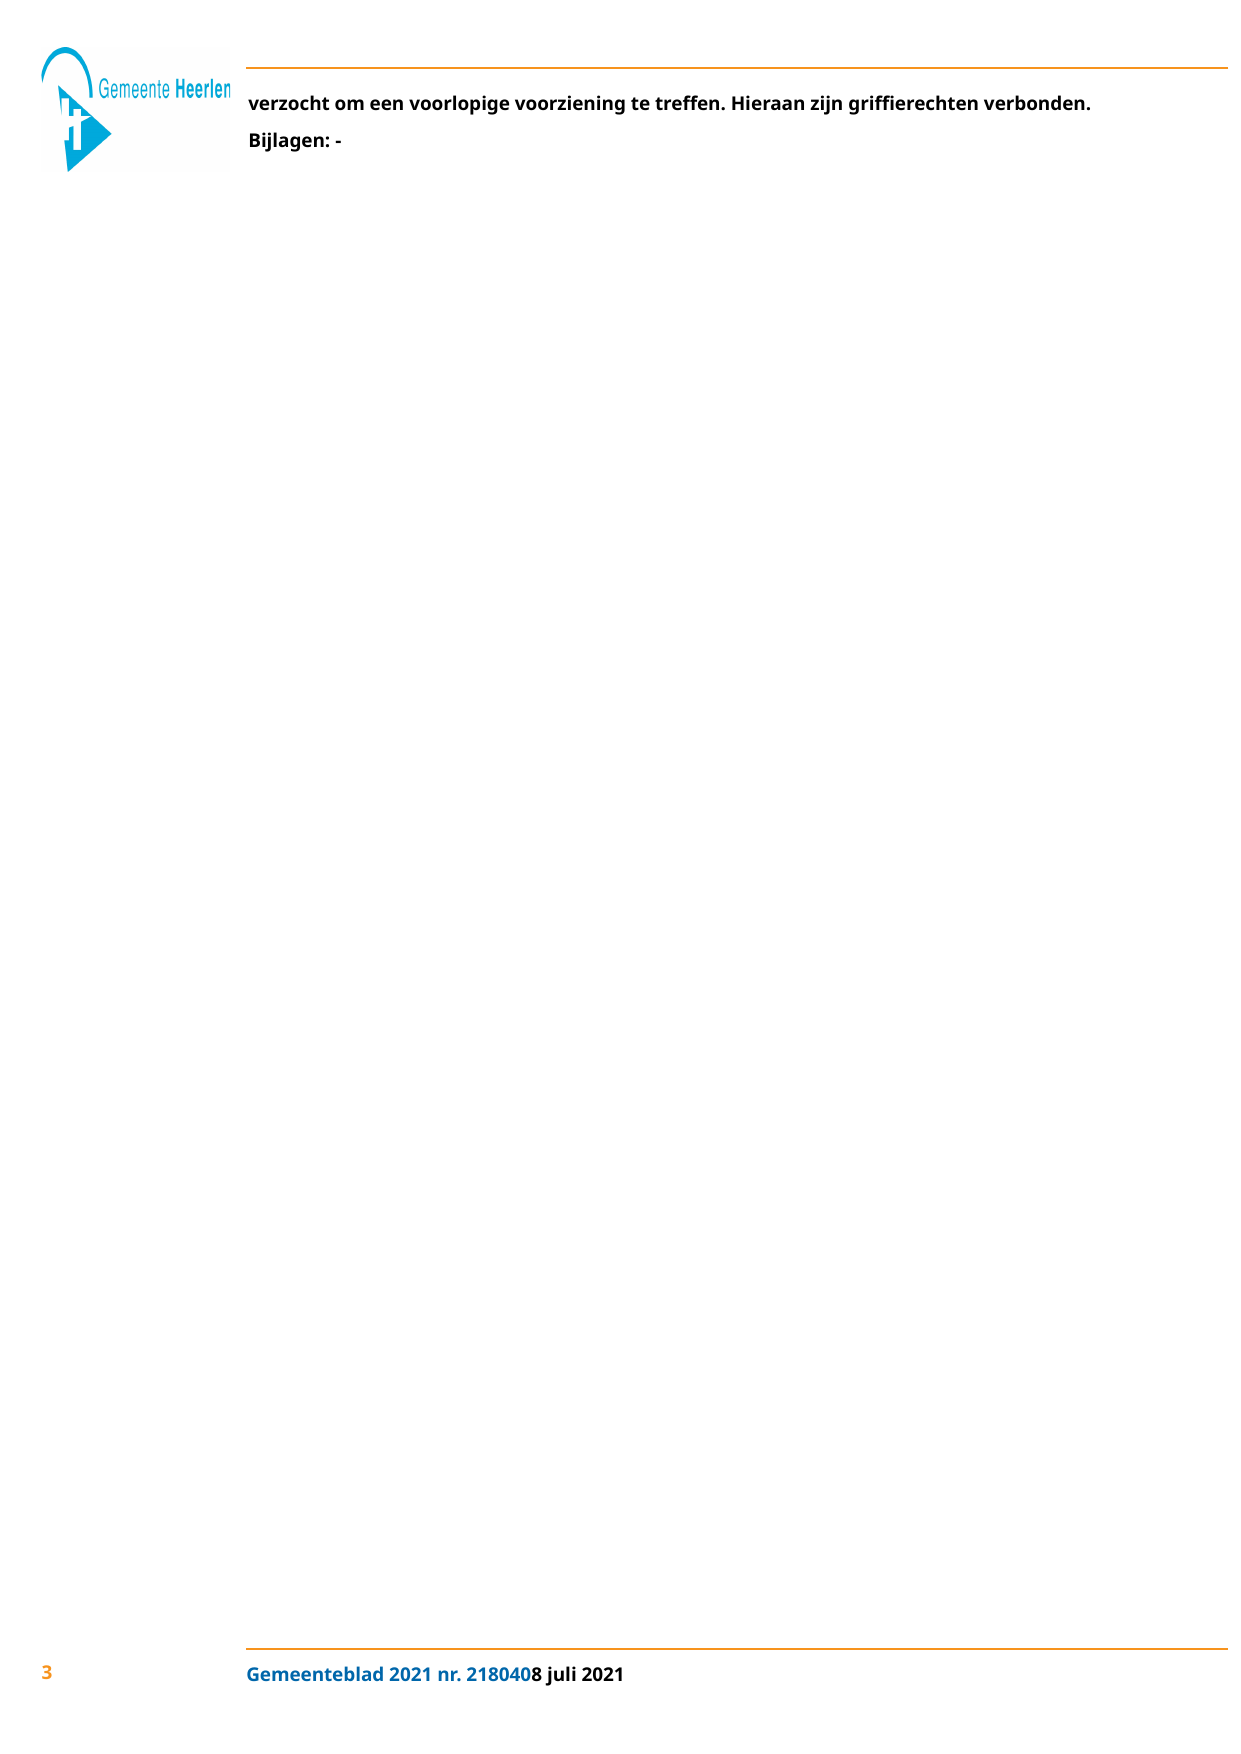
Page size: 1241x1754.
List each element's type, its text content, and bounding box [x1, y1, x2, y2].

picture [41, 47, 231, 172]
picture [41, 47, 59, 70]
text Bijlagen: - [248, 132, 1152, 151]
text verzocht om een voorlopige voorziening te treffen. Hieraan zijn griffierechten verbonden. [248, 95, 1152, 114]
